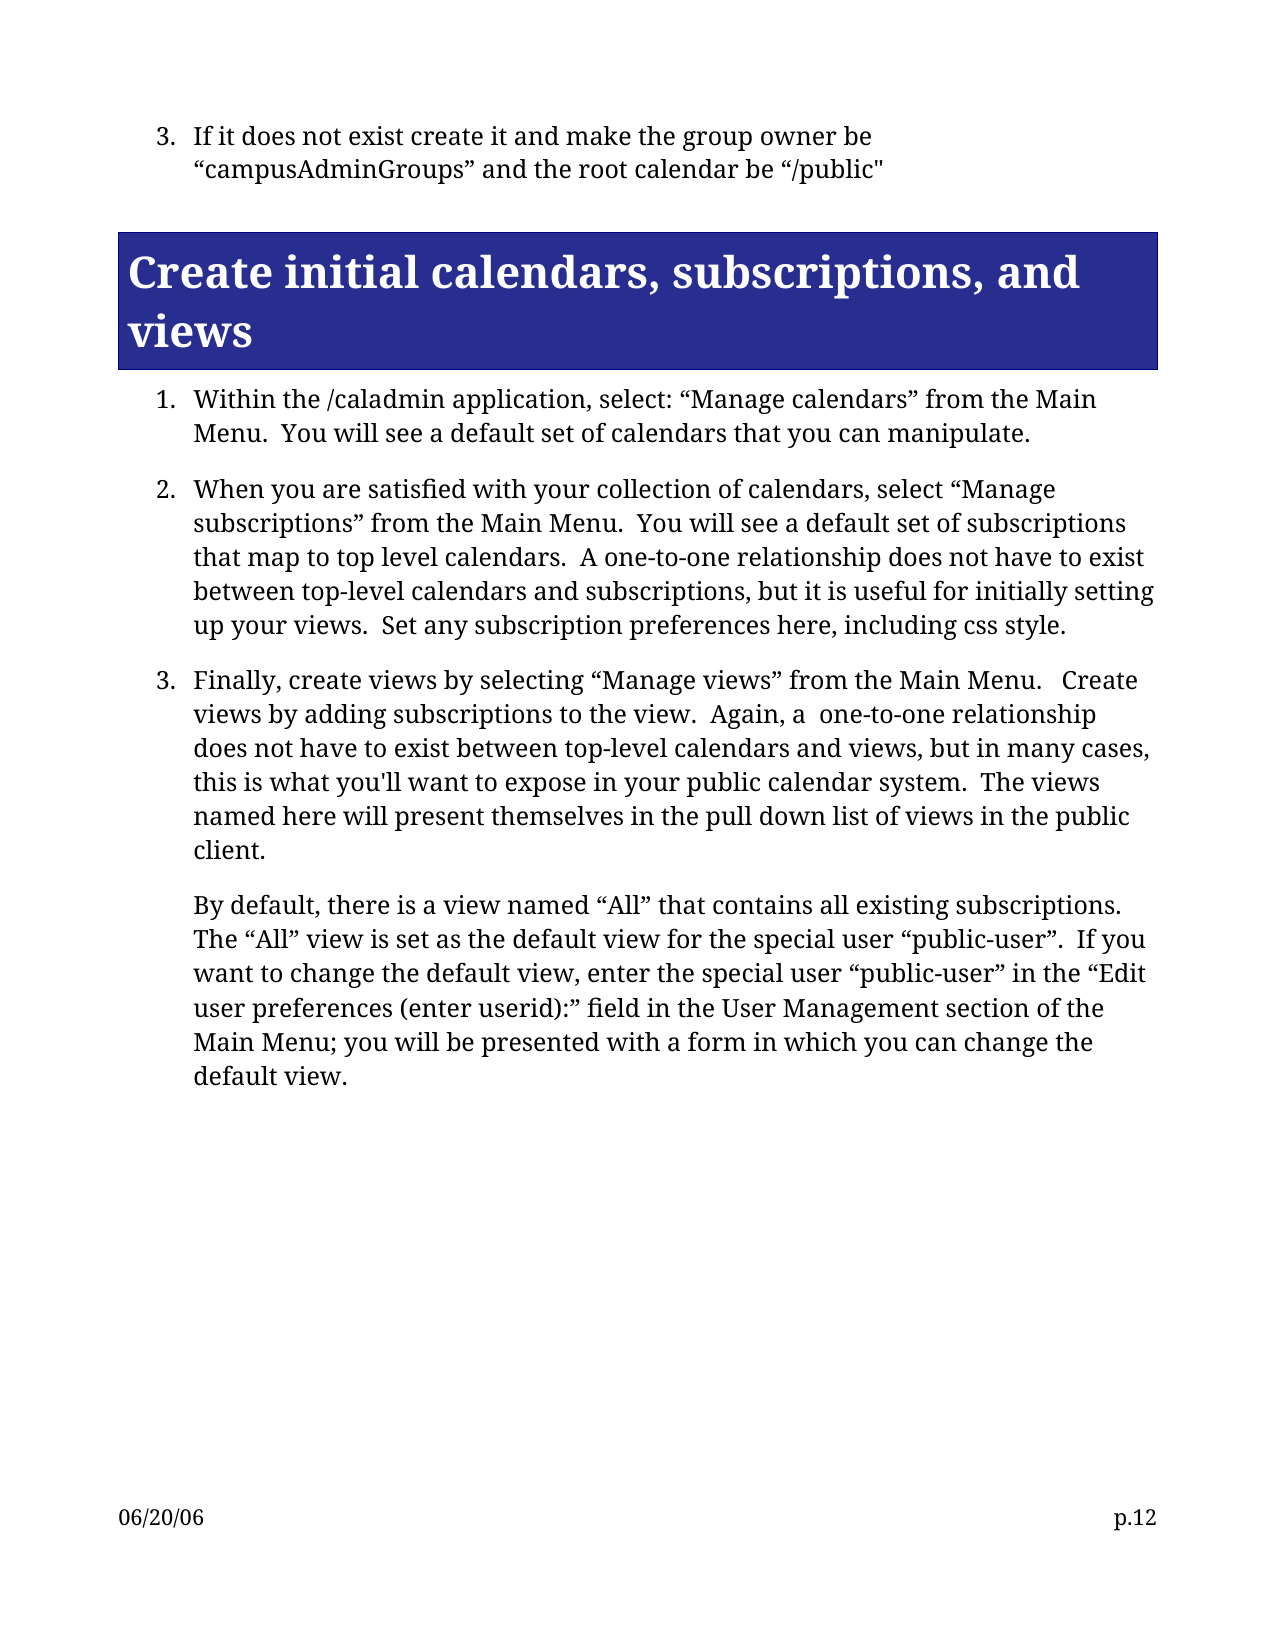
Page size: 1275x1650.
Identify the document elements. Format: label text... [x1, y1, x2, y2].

list By default, there is a view named “All” that contains all existing subscriptions. The “All” view is set as the default view for the special user “public-user”. If you want to change the default view, enter the special user “public-user” in the “Edit user preferences (enter userid):” field in the User Management section of the Main Menu; you will be presented with a form in which you can change the default view. [156, 888, 1157, 1092]
list If it does not exist create it and make the group owner be “campusAdminGroups” and the root calendar be “/public" [156, 118, 1157, 186]
list When you are satisfied with your collection of calendars, select “Manage subscriptions” from the Main Menu. You will see a default set of subscriptions that map to top level calendars. A one-to-one relationship does not have to exist between top-level calendars and subscriptions, but it is useful for initially setting up your views. Set any subscription preferences here, including css style. [156, 471, 1157, 642]
subtitle Create initial calendars, subscriptions, and views [119, 233, 1157, 369]
list Finally, create views by selecting “Manage views” from the Main Menu. Create views by adding subscriptions to the view. Again, a one-to-one relationship does not have to exist between top-level calendars and views, but in many cases, this is what you'll want to expose in your public calendar system. The views named here will present themselves in the pull down list of views in the public client. [156, 663, 1157, 867]
list Within the /caladmin application, select: “Manage calendars” from the Main Menu. You will see a default set of calendars that you can manipulate. [156, 382, 1157, 450]
